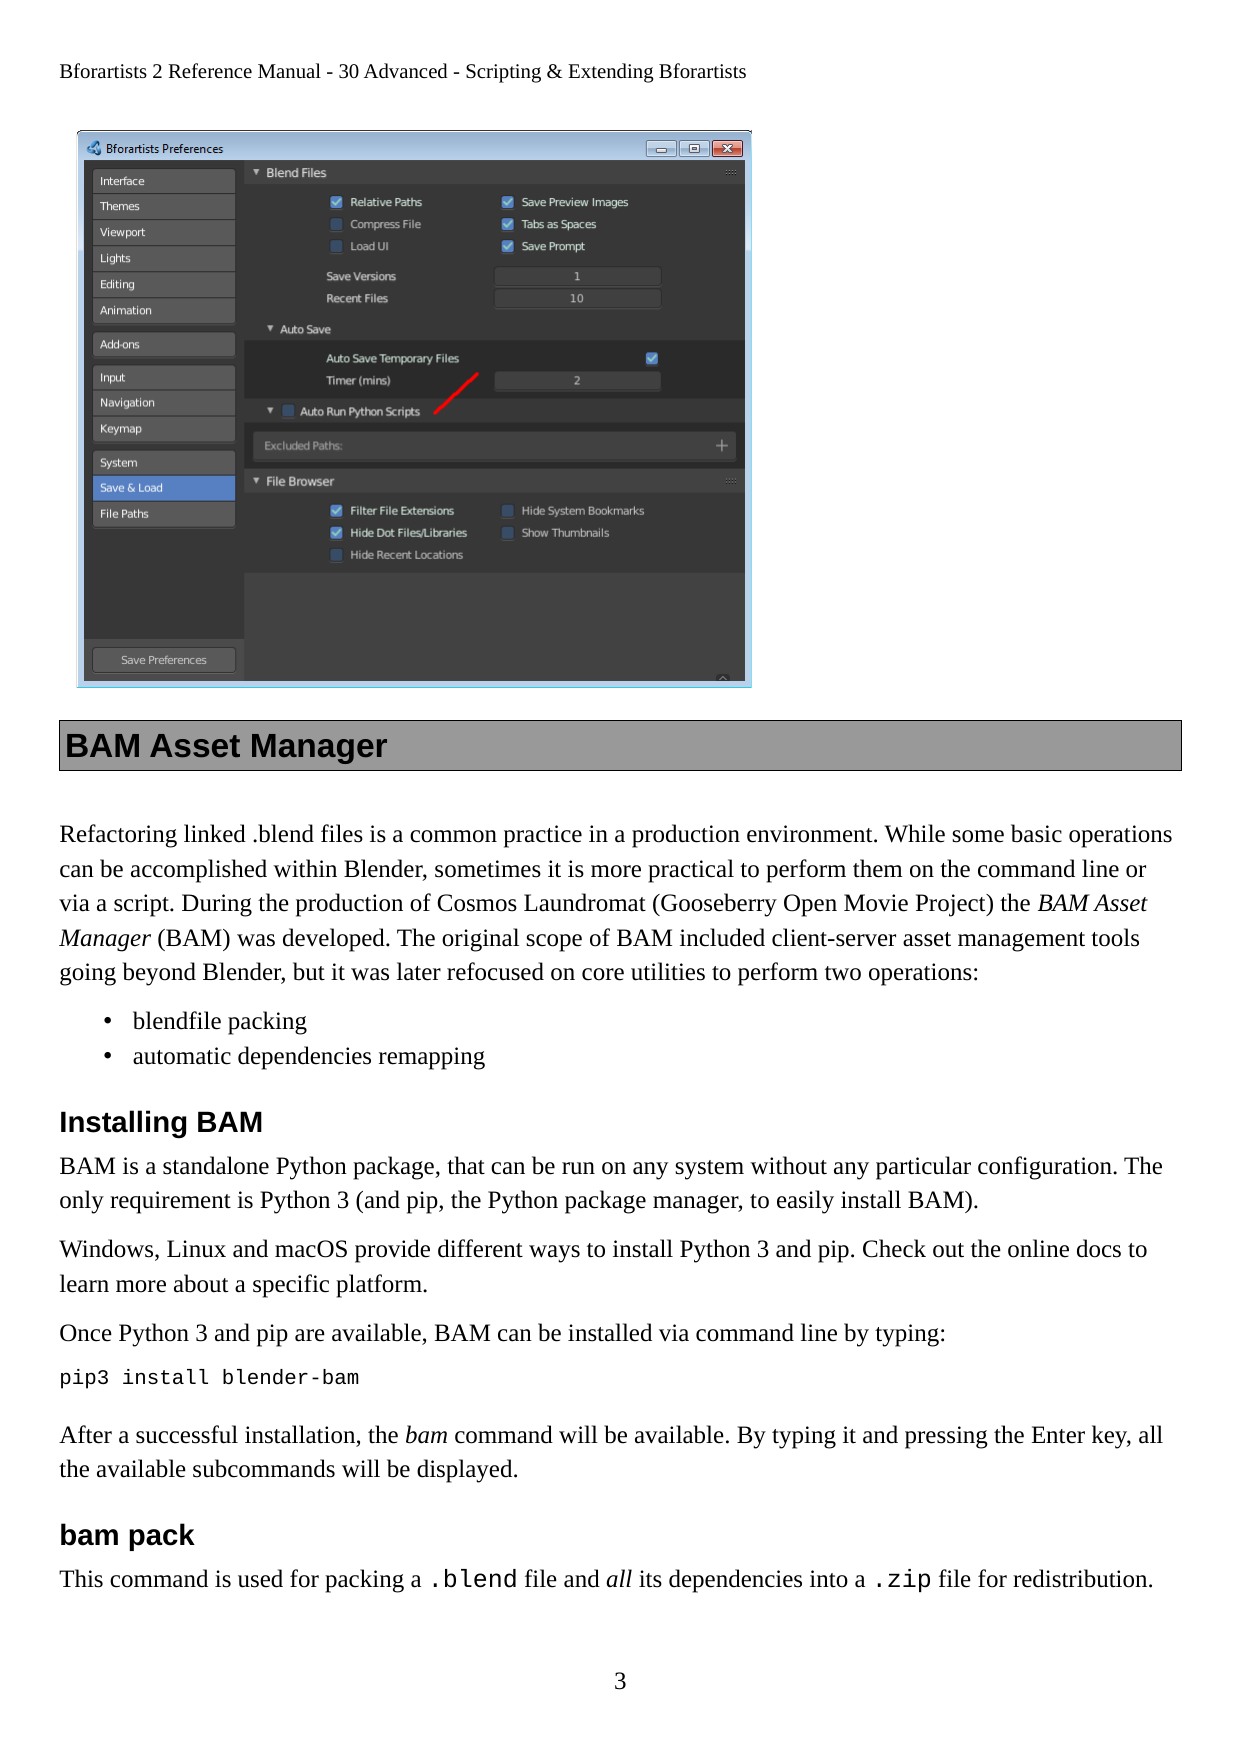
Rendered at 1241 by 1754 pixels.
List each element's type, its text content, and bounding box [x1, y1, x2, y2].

text Once Python 3 and pip are available, BAM can be installed via command line by typing: [59, 1318, 1181, 1347]
text After a successful installation, the bam command will be available. By typing it and pressing the Enter key, all the available subcommands will be displayed. [59, 1420, 1181, 1483]
list blendfile packing [103, 1006, 1181, 1035]
picture [76, 130, 752, 688]
text This command is used for packing a .blend file and all its dependencies into a .zip file for redistribution. [59, 1564, 1181, 1595]
text pip3 install blender-bam [59, 1367, 1181, 1391]
list automatic dependencies remapping [103, 1041, 1181, 1070]
text BAM is a standalone Python package, that can be run on any system without any particular configuration. The only requirement is Python 3 (and pip, the Python package manager, to easily install BAM). [59, 1151, 1181, 1214]
table_header BAM Asset Manager [60, 721, 1181, 770]
text Windows, Linux and macOS provide different ways to install Python 3 and pip. Check out the online docs to learn more about a specific platform. [59, 1234, 1181, 1298]
subtitle Installing BAM [59, 1104, 1181, 1138]
text Refactoring linked .blend files is a common practice in a production environment. While some basic operations can be accomplished within Blender, sometimes it is more practical to perform them on the command line or via a script. During the production of Cosmos Laundromat (Gooseberry Open Movie Project) the BAM Asset Manager (BAM) was developed. The original scope of BAM included client-server asset management tools going beyond Blender, but it was later refocused on core utilities to perform two operations: [59, 819, 1181, 986]
subtitle bam pack [59, 1518, 1181, 1552]
